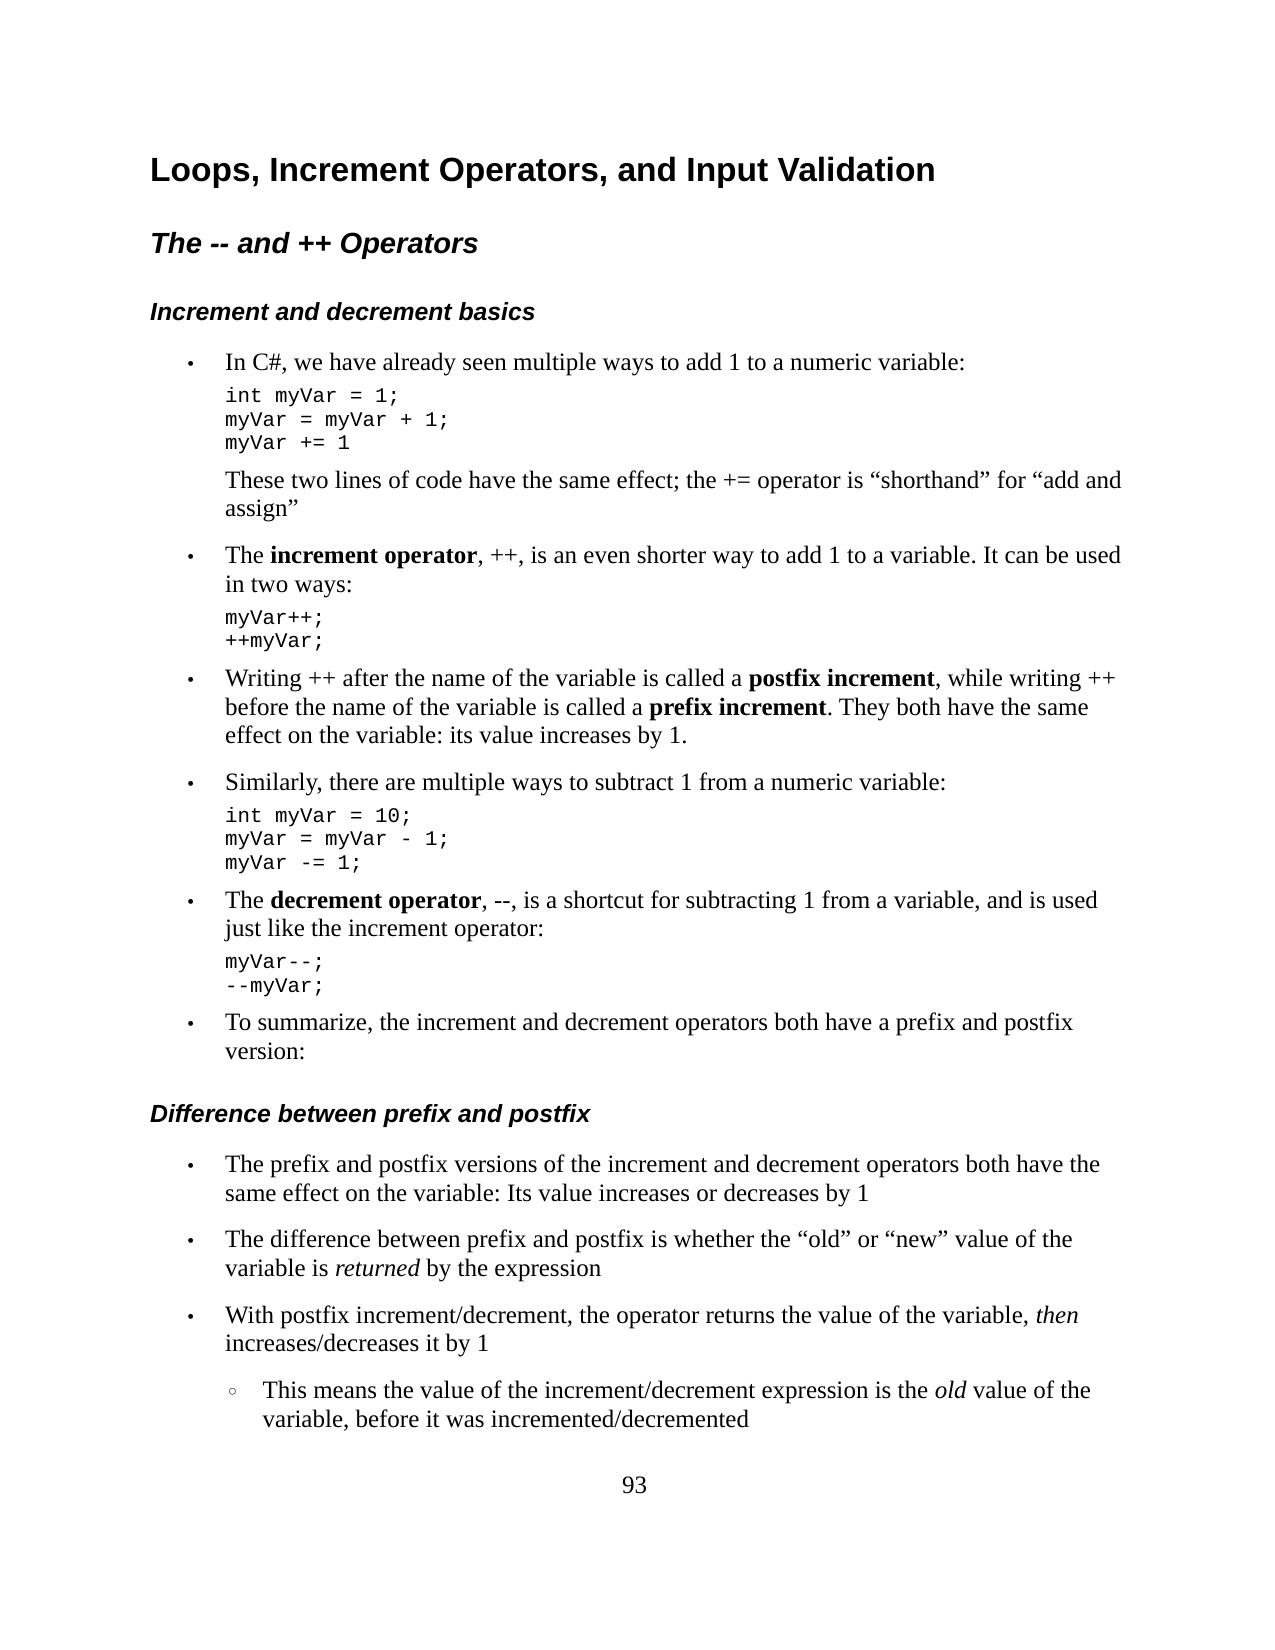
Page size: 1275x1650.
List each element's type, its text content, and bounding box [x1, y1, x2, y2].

list myVar += 1 [187, 432, 1125, 456]
list Similarly, there are multiple ways to subtract 1 from a numeric variable: [187, 767, 1125, 796]
list The increment operator, ++, is an even shorter way to add 1 to a variable. It can be used in two ways: [187, 540, 1125, 598]
subtitle Loops, Increment Operators, and Input Validation [150, 150, 1125, 189]
subtitle Difference between prefix and postfix [150, 1099, 1125, 1127]
list int myVar = 1; [187, 385, 1125, 408]
list The prefix and postfix versions of the increment and decrement operators both have the same effect on the variable: Its value increases or decreases by 1 [187, 1149, 1125, 1206]
list int myVar = 10; [187, 805, 1125, 828]
list To summarize, the increment and decrement operators both have a prefix and postfix version: [187, 1007, 1125, 1065]
subtitle The -- and ++ Operators [150, 226, 1125, 260]
list myVar -= 1; [187, 852, 1125, 876]
list Writing ++ after the name of the variable is called a postfix increment, while writing ++ before the name of the variable is called a prefix increment. They both have the same effect on the variable: its value increases by 1. [187, 663, 1125, 749]
list With postfix increment/decrement, the operator returns the value of the variable, then increases/decreases it by 1 [187, 1300, 1125, 1357]
list --myVar; [187, 975, 1125, 998]
list This means the value of the increment/decrement expression is the old value of the variable, before it was incremented/decremented [225, 1375, 1125, 1433]
list ++myVar; [187, 630, 1125, 654]
list myVar = myVar + 1; [187, 408, 1125, 432]
list myVar = myVar - 1; [187, 828, 1125, 852]
list These two lines of code have the same effect; the += operator is “shorthand” for “add and assign” [187, 465, 1125, 522]
subtitle Increment and decrement basics [150, 297, 1125, 326]
list myVar--; [187, 951, 1125, 975]
list The decrement operator, --, is a shortcut for subtracting 1 from a variable, and is used just like the increment operator: [187, 885, 1125, 942]
list The difference between prefix and postfix is whether the “old” or “new” value of the variable is returned by the expression [187, 1224, 1125, 1282]
list myVar++; [187, 607, 1125, 630]
list In C#, we have already seen multiple ways to add 1 to a numeric variable: [187, 347, 1125, 376]
